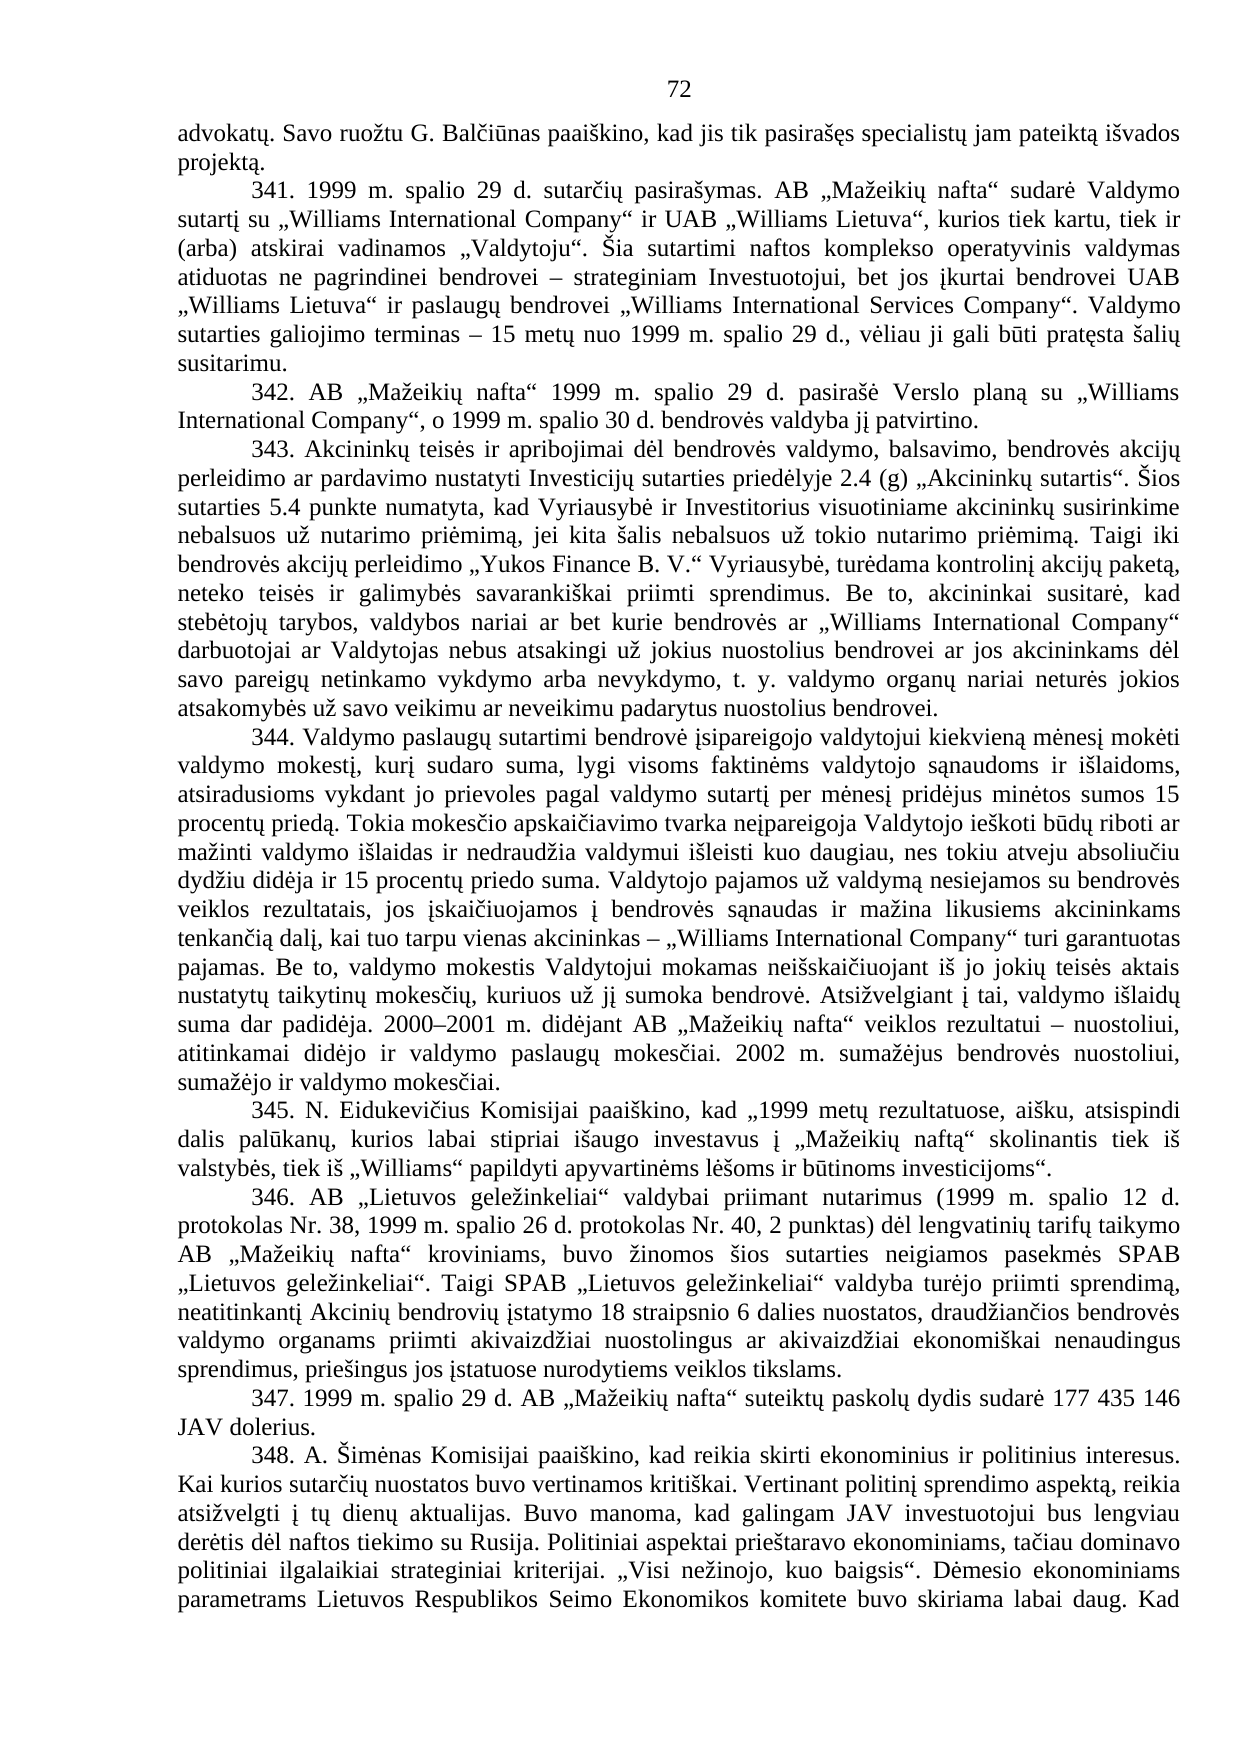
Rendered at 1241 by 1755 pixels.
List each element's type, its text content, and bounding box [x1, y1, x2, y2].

text 341. 1999 m. spalio 29 d. sutarčių pasirašymas. AB „Mažeikių nafta“ sudarė Valdymo sutartį su „Williams International Company“ ir UAB „Williams Lietuva“, kurios tiek kartu, tiek ir (arba) atskirai vadinamos „Valdytoju“. Šia sutartimi naftos komplekso operatyvinis valdymas atiduotas ne pagrindinei bendrovei – strateginiam Investuotojui, bet jos įkurtai bendrovei UAB „Williams Lietuva“ ir paslaugų bendrovei „Williams International Services Company“. Valdymo sutarties galiojimo terminas – 15 metų nuo 1999 m. spalio 29 d., vėliau ji gali būti pratęsta šalių susitarimu. [177, 176, 1181, 377]
text 345. N. Eidukevičius Komisijai paaiškino, kad „1999 metų rezultatuose, aišku, atsispindi dalis palūkanų, kurios labai stipriai išaugo investavus į „Mažeikių naftą“ skolinantis tiek iš valstybės, tiek iš „Williams“ papildyti apyvartinėms lėšoms ir būtinoms investicijoms“. [177, 1096, 1181, 1182]
text 348. A. Šimėnas Komisijai paaiškino, kad reikia skirti ekonominius ir politinius interesus. Kai kurios sutarčių nuostatos buvo vertinamos kritiškai. Vertinant politinį sprendimo aspektą, reikia atsižvelgti į tų dienų aktualijas. Buvo manoma, kad galingam JAV investuotojui bus lengviau derėtis dėl naftos tiekimo su Rusija. Politiniai aspektai prieštaravo ekonominiams, tačiau dominavo politiniai ilgalaikiai strateginiai kriterijai. „Visi nežinojo, kuo baigsis“. Dėmesio ekonominiams parametrams Lietuvos Respublikos Seimo Ekonomikos komitete buvo skiriama labai daug. Kad [177, 1441, 1181, 1613]
text 347. 1999 m. spalio 29 d. AB „Mažeikių nafta“ suteiktų paskolų dydis sudarė 177 435 146 JAV dolerius. [177, 1383, 1181, 1441]
text 342. AB „Mažeikių nafta“ 1999 m. spalio 29 d. pasirašė Verslo planą su „Williams International Company“, o 1999 m. spalio 30 d. bendrovės valdyba jį patvirtino. [177, 377, 1181, 434]
text 343. Akcininkų teisės ir apribojimai dėl bendrovės valdymo, balsavimo, bendrovės akcijų perleidimo ar pardavimo nustatyti Investicijų sutarties priedėlyje 2.4 (g) „Akcininkų sutartis“. Šios sutarties 5.4 punkte numatyta, kad Vyriausybė ir Investitorius visuotiniame akcininkų susirinkime nebalsuos už nutarimo priėmimą, jei kita šalis nebalsuos už tokio nutarimo priėmimą. Taigi iki bendrovės akcijų perleidimo „Yukos Finance B. V.“ Vyriausybė, turėdama kontrolinį akcijų paketą, neteko teisės ir galimybės savarankiškai priimti sprendimus. Be to, akcininkai susitarė, kad stebėtojų tarybos, valdybos nariai ar bet kurie bendrovės ar „Williams International Company“ darbuotojai ar Valdytojas nebus atsakingi už jokius nuostolius bendrovei ar jos akcininkams dėl savo pareigų netinkamo vykdymo arba nevykdymo, t. y. valdymo organų nariai neturės jokios atsakomybės už savo veikimu ar neveikimu padarytus nuostolius bendrovei. [177, 434, 1181, 722]
text 344. Valdymo paslaugų sutartimi bendrovė įsipareigojo valdytojui kiekvieną mėnesį mokėti valdymo mokestį, kurį sudaro suma, lygi visoms faktinėms valdytojo sąnaudoms ir išlaidoms, atsiradusioms vykdant jo prievoles pagal valdymo sutartį per mėnesį pridėjus minėtos sumos 15 procentų priedą. Tokia mokesčio apskaičiavimo tvarka neįpareigoja Valdytojo ieškoti būdų riboti ar mažinti valdymo išlaidas ir nedraudžia valdymui išleisti kuo daugiau, nes tokiu atveju absoliučiu dydžiu didėja ir 15 procentų priedo suma. Valdytojo pajamos už valdymą nesiejamos su bendrovės veiklos rezultatais, jos įskaičiuojamos į bendrovės sąnaudas ir mažina likusiems akcininkams tenkančią dalį, kai tuo tarpu vienas akcininkas – „Williams International Company“ turi garantuotas pajamas. Be to, valdymo mokestis Valdytojui mokamas neišskaičiuojant iš jo jokių teisės aktais nustatytų taikytinų mokesčių, kuriuos už jį sumoka bendrovė. Atsižvelgiant į tai, valdymo išlaidų suma dar padidėja. 2000–2001 m. didėjant AB „Mažeikių nafta“ veiklos rezultatui – nuostoliui, atitinkamai didėjo ir valdymo paslaugų mokesčiai. 2002 m. sumažėjus bendrovės nuostoliui, sumažėjo ir valdymo mokesčiai. [177, 722, 1181, 1096]
text 346. AB „Lietuvos geležinkeliai“ valdybai priimant nutarimus (1999 m. spalio 12 d. protokolas Nr. 38, 1999 m. spalio 26 d. protokolas Nr. 40, 2 punktas) dėl lengvatinių tarifų taikymo AB „Mažeikių nafta“ kroviniams, buvo žinomos šios sutarties neigiamos pasekmės SPAB „Lietuvos geležinkeliai“. Taigi SPAB „Lietuvos geležinkeliai“ valdyba turėjo priimti sprendimą, neatitinkantį Akcinių bendrovių įstatymo 18 straipsnio 6 dalies nuostatos, draudžiančios bendrovės valdymo organams priimti akivaizdžiai nuostolingus ar akivaizdžiai ekonomiškai nenaudingus sprendimus, priešingus jos įstatuose nurodytiems veiklos tikslams. [177, 1182, 1181, 1383]
text advokatų. Savo ruožtu G. Balčiūnas paaiškino, kad jis tik pasirašęs specialistų jam pateiktą išvados projektą. [177, 118, 1181, 176]
